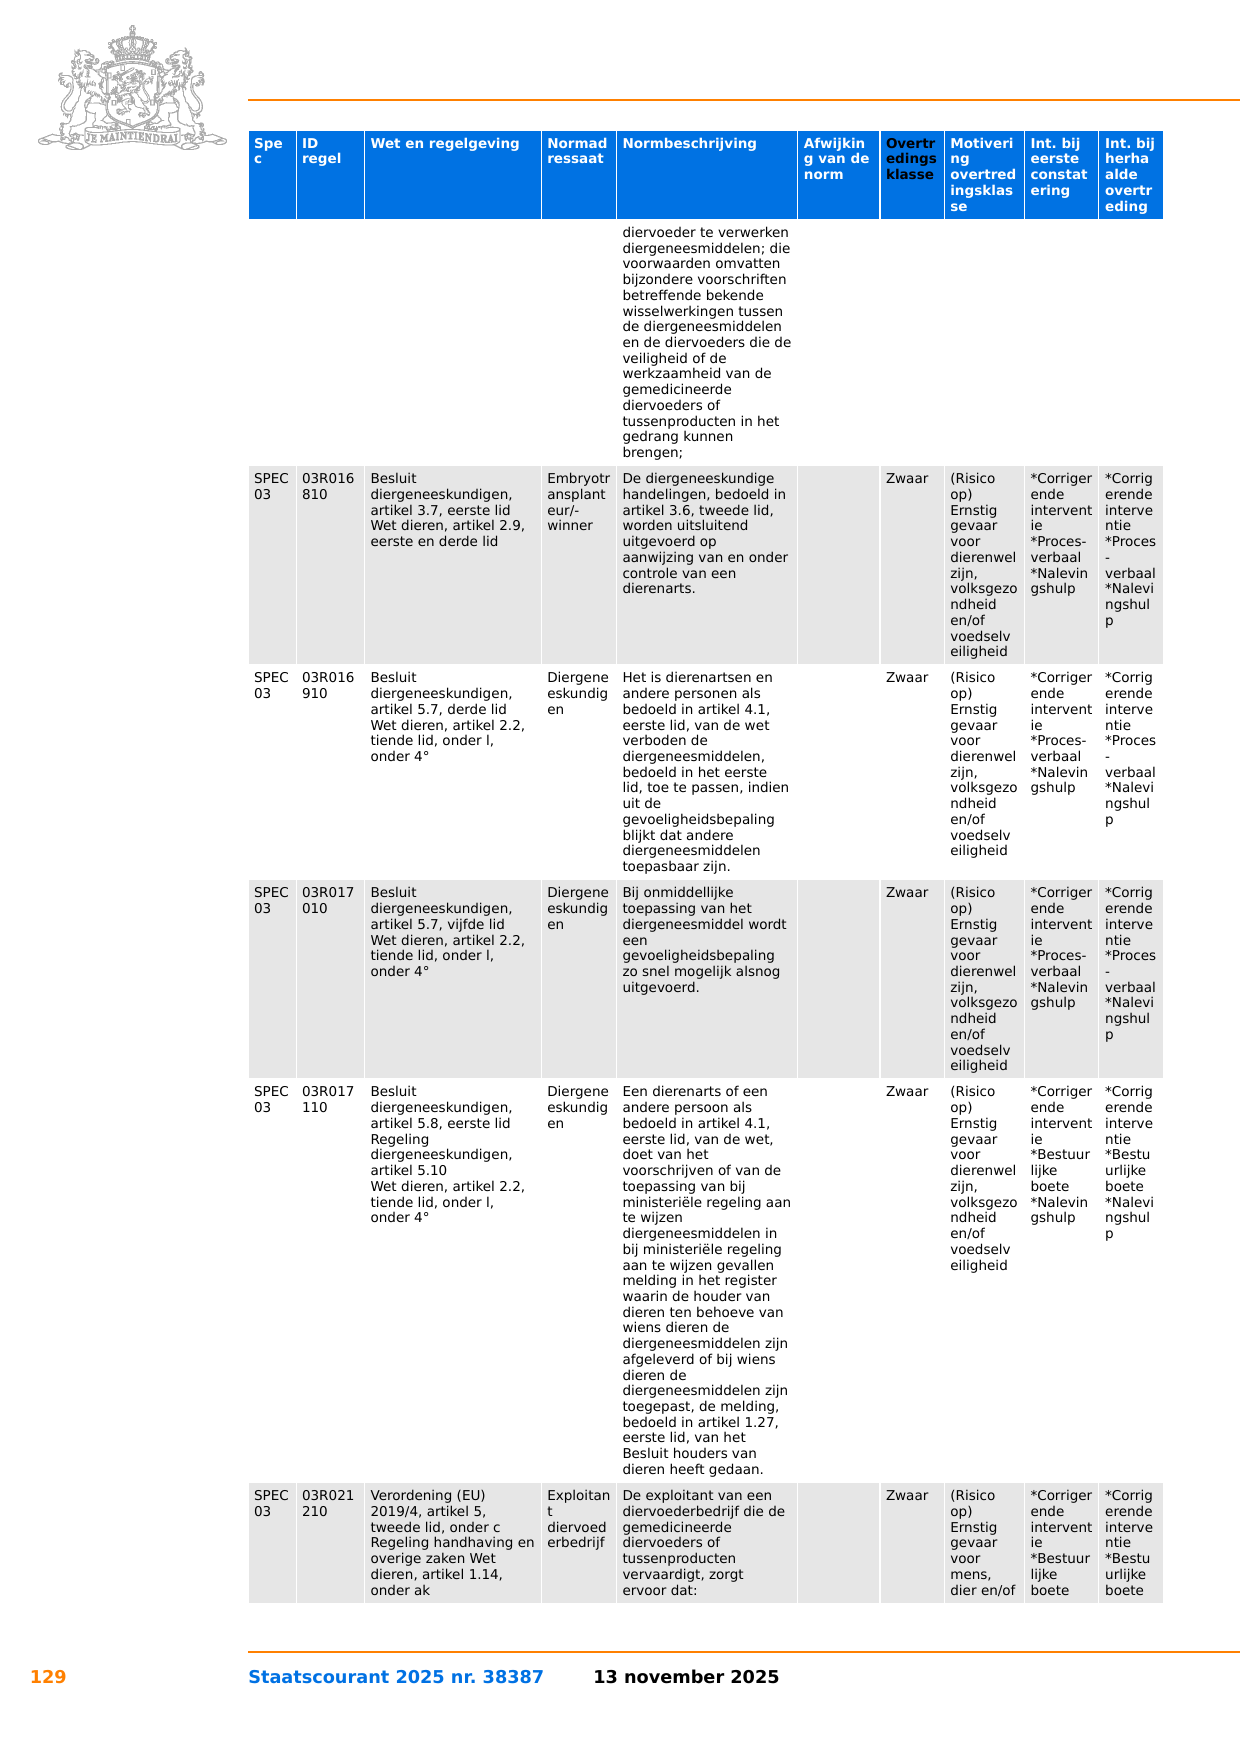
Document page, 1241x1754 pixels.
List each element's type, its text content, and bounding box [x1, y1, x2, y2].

table_cell SPEC03 [249, 1483, 296, 1603]
table_cell *Corrigerende interventie *Proces-verbaal *Nalevingshulp [1025, 466, 1098, 664]
table_cell [1025, 220, 1098, 465]
table_cell [798, 220, 879, 465]
table_cell *Corrigerende interventie *Proces-verbaal *Nalevingshulp [1025, 880, 1098, 1078]
table_header Normadressaat [542, 131, 616, 219]
table_cell Verordening (EU) 2019/4, artikel 5, tweede lid, onder c Regeling handhaving en overige zaken Wet dieren, artikel 1.14, onder ak [365, 1483, 541, 1603]
table_cell Besluit diergeneeskundigen, artikel 5.7, derde lid Wet dieren, artikel 2.2, tiende lid, onder l, onder 4° [365, 666, 541, 879]
table_cell Zwaar [881, 666, 944, 879]
table_cell SPEC03 [249, 666, 296, 879]
table_cell SPEC03 [249, 1080, 296, 1482]
table_cell Zwaar [881, 1483, 944, 1603]
table_cell diervoeder te verwerken diergeneesmiddelen; die voorwaarden omvatten bijzondere voorschriften betreffende bekende wisselwerkingen tussen de diergeneesmiddelen en de diervoeders die de veiligheid of de werkzaamheid van de gemedicineerde diervoeders of tussenproducten in het gedrang kunnen brengen; [617, 220, 797, 465]
table_cell 03R021210 [297, 1483, 364, 1603]
table_cell *Corrigerende interventie *Proces-verbaal *Nalevingshulp [1025, 666, 1098, 879]
table_header Spec [249, 131, 296, 219]
table_header Int. bij herhaalde overtreding [1099, 131, 1163, 219]
table_cell Besluit diergeneeskundigen, artikel 3.7, eerste lid Wet dieren, artikel 2.9, eerste en derde lid [365, 466, 541, 664]
table_cell [297, 220, 364, 465]
table_cell [798, 880, 879, 1078]
table_header Int. bij eerste constatering [1025, 131, 1098, 219]
table_cell Bij onmiddellijke toepassing van het diergeneesmiddel wordt een gevoeligheidsbepaling zo snel mogelijk alsnog uitgevoerd. [617, 880, 797, 1078]
table_cell *Corrigerende interventie *Proces-verbaal *Nalevingshulp [1099, 880, 1163, 1078]
table_cell [542, 220, 616, 465]
table_cell [881, 220, 944, 465]
table_cell Diergeneeskundigen [542, 880, 616, 1078]
table_cell (Risico op) Ernstig gevaar voor dierenwelzijn, volksgezondheid en/of voedselveiligheid [945, 666, 1024, 879]
table_cell [365, 220, 541, 465]
table_cell Zwaar [881, 1080, 944, 1482]
table_cell De exploitant van een diervoederbedrijf die de gemedicineerde diervoeders of tussenproducten vervaardigt, zorgt ervoor dat: [617, 1483, 797, 1603]
table_header Motivering overtredingsklasse [945, 131, 1024, 219]
table_cell Embryotransplanteur/-winner [542, 466, 616, 664]
table_cell 03R017010 [297, 880, 364, 1078]
table_cell [249, 220, 296, 465]
table_cell [798, 666, 879, 879]
table_cell Exploitant diervoederbedrijf [542, 1483, 616, 1603]
table_header ID regel [297, 131, 364, 219]
table_cell Diergeneeskundigen [542, 1080, 616, 1482]
table_cell SPEC03 [249, 466, 296, 664]
table_cell Diergeneeskundigen [542, 666, 616, 879]
table_cell [798, 1080, 879, 1482]
table_cell Een dierenarts of een andere persoon als bedoeld in artikel 4.1, eerste lid, van de wet, doet van het voorschrijven of van de toepassing van bij ministeriële regeling aan te wijzen diergeneesmiddelen in bij ministeriële regeling aan te wijzen gevallen melding in het register waarin de houder van dieren ten behoeve van wiens dieren de diergeneesmiddelen zijn afgeleverd of bij wiens dieren de diergeneesmiddelen zijn toegepast, de melding, bedoeld in artikel 1.27, eerste lid, van het Besluit houders van dieren heeft gedaan. [617, 1080, 797, 1482]
table_cell (Risico op) Ernstig gevaar voor dierenwelzijn, volksgezondheid en/of voedselveiligheid [945, 1080, 1024, 1482]
table_cell SPEC03 [249, 880, 296, 1078]
table_cell Besluit diergeneeskundigen, artikel 5.7, vijfde lid Wet dieren, artikel 2.2, tiende lid, onder l, onder 4° [365, 880, 541, 1078]
table_cell *Corrigerende interventie *Bestuurlijke boete *Nalevingshulp [1025, 1080, 1098, 1482]
table_cell [798, 466, 879, 664]
table_cell *Corrigerende interventie *Bestuurlijke boete *Nalevingshulp [1099, 1080, 1163, 1482]
table_cell [945, 220, 1024, 465]
table_cell [798, 1483, 879, 1603]
table_cell *Corrigerende interventie *Proces-verbaal *Nalevingshulp [1099, 466, 1163, 664]
table_cell 03R016810 [297, 466, 364, 664]
table_cell Het is dierenartsen en andere personen als bedoeld in artikel 4.1, eerste lid, van de wet verboden de diergeneesmiddelen, bedoeld in het eerste lid, toe te passen, indien uit de gevoeligheidsbepaling blijkt dat andere diergeneesmiddelen toepasbaar zijn. [617, 666, 797, 879]
table_header Normbeschrijving [617, 131, 797, 219]
table_cell Zwaar [881, 880, 944, 1078]
table_header Overtredingsklasse [881, 131, 944, 219]
picture [38, 25, 227, 150]
table_cell *Corrigerende interventie *Proces-verbaal *Nalevingshulp [1099, 666, 1163, 879]
table_cell (Risico op) Ernstig gevaar voor mens, dier en/of [945, 1483, 1024, 1603]
table_cell (Risico op) Ernstig gevaar voor dierenwelzijn, volksgezondheid en/of voedselveiligheid [945, 466, 1024, 664]
table_cell 03R016910 [297, 666, 364, 879]
table_cell [1099, 220, 1163, 465]
table_cell 03R017110 [297, 1080, 364, 1482]
table_cell Besluit diergeneeskundigen, artikel 5.8, eerste lid Regeling diergeneeskundigen, artikel 5.10 Wet dieren, artikel 2.2, tiende lid, onder l, onder 4° [365, 1080, 541, 1482]
table_header Afwijking van de norm [798, 131, 879, 219]
table_cell Zwaar [881, 466, 944, 664]
table_cell *Corrigerende interventie *Bestuurlijke boete [1025, 1483, 1098, 1603]
table_cell De diergeneeskundige handelingen, bedoeld in artikel 3.6, tweede lid, worden uitsluitend uitgevoerd op aanwijzing van en onder controle van een dierenarts. [617, 466, 797, 664]
table_cell (Risico op) Ernstig gevaar voor dierenwelzijn, volksgezondheid en/of voedselveiligheid [945, 880, 1024, 1078]
table_cell *Corrigerende interventie *Bestuurlijke boete [1099, 1483, 1163, 1603]
table_header Wet en regelgeving [365, 131, 541, 219]
